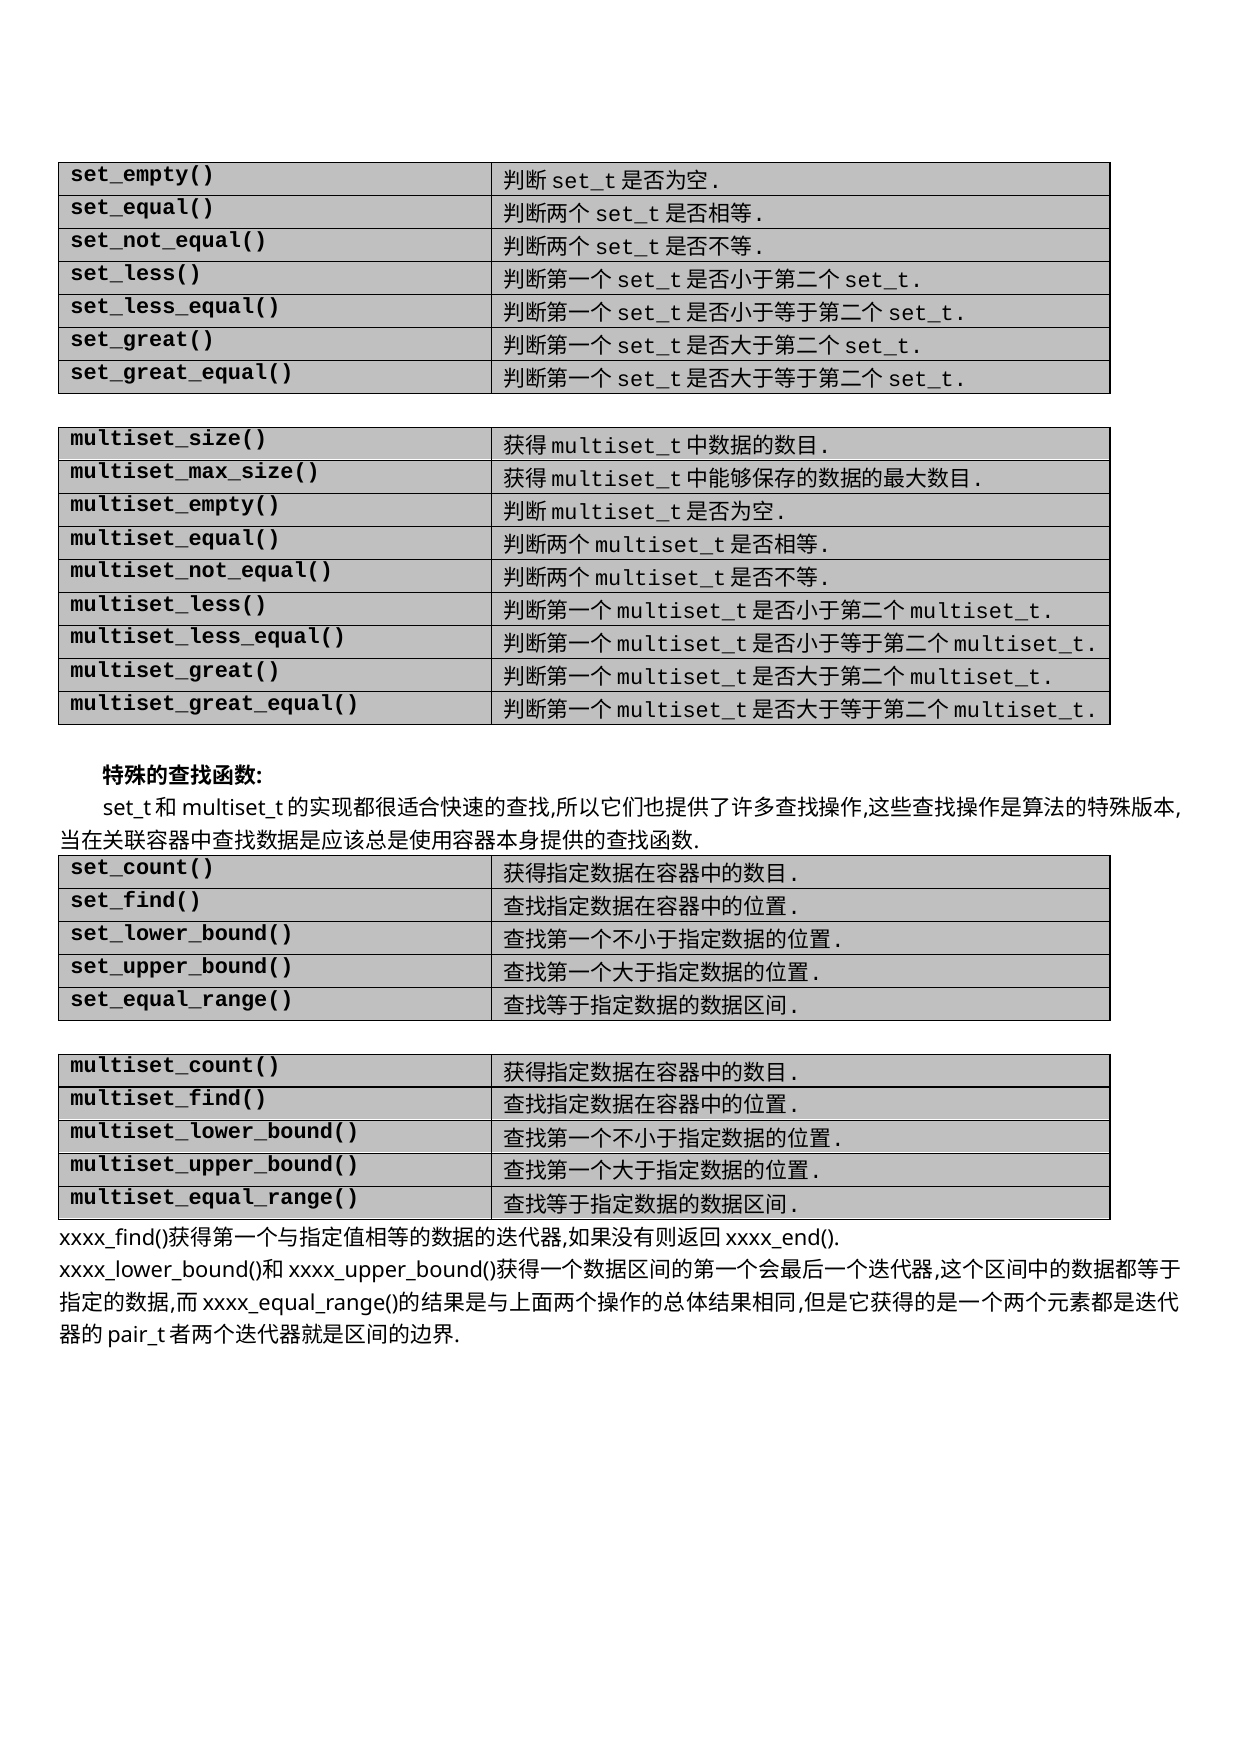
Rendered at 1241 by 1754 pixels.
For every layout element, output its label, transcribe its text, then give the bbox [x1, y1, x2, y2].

table_cell 判断第一个multiset_t是否小于等于第二个multiset_t. [492, 626, 1109, 658]
text xxxx_lower_bound()和xxxx_upper_bound()获得一个数据区间的第一个会最后一个迭代器,这个区间中的数据都等于指定的数据,而xxxx_equal_range()的结果是与上面两个操作的总体结果相同,但是它获得的是一个两个元素都是迭代器的pair_t者两个迭代器就是区间的边界. [59, 1252, 1181, 1349]
table_cell multiset_great_equal() [59, 692, 491, 724]
table_cell set_less() [59, 262, 491, 294]
table_cell 判断第一个multiset_t是否大于等于第二个multiset_t. [492, 692, 1109, 724]
table_cell 判断multiset_t是否为空. [492, 494, 1109, 526]
table_cell 判断第一个set_t是否大于等于第二个set_t. [492, 361, 1109, 393]
table_cell multiset_max_size() [59, 461, 491, 493]
table_cell 查找第一个不小于指定数据的位置. [492, 922, 1109, 954]
table_cell 判断两个multiset_t是否相等. [492, 527, 1109, 559]
table_cell multiset_not_equal() [59, 560, 491, 592]
table_cell 查找第一个大于指定数据的位置. [492, 1154, 1109, 1186]
table_cell set_equal_range() [59, 988, 491, 1020]
table_cell 判断set_t是否为空. [492, 163, 1109, 195]
table_cell multiset_upper_bound() [59, 1154, 491, 1186]
table_cell 判断第一个multiset_t是否小于第二个multiset_t. [492, 593, 1109, 625]
table_header set_count() [59, 856, 491, 888]
table_header multiset_count() [59, 1055, 491, 1086]
table_cell 获得multiset_t中能够保存的数据的最大数目. [492, 461, 1109, 493]
table_cell multiset_empty() [59, 494, 491, 526]
table_cell set_lower_bound() [59, 922, 491, 954]
text set_t和multiset_t的实现都很适合快速的查找,所以它们也提供了许多查找操作,这些查找操作是算法的特殊版本,当在关联容器中查找数据是应该总是使用容器本身提供的查找函数. [59, 790, 1181, 855]
table_cell 判断两个set_t是否相等. [492, 196, 1109, 228]
table_cell 判断第一个set_t是否小于第二个set_t. [492, 262, 1109, 294]
table_cell set_great() [59, 328, 491, 360]
table_cell 查找指定数据在容器中的位置. [492, 889, 1109, 921]
text xxxx_find()获得第一个与指定值相等的数据的迭代器,如果没有则返回xxxx_end(). [59, 1219, 1181, 1252]
table_cell set_great_equal() [59, 361, 491, 393]
table_cell multiset_equal_range() [59, 1187, 491, 1218]
table_cell 判断第一个set_t是否小于等于第二个set_t. [492, 295, 1109, 327]
text 特殊的查找函数: [59, 757, 1181, 790]
table_cell 判断第一个set_t是否大于第二个set_t. [492, 328, 1109, 360]
table_header 获得指定数据在容器中的数目. [492, 856, 1109, 888]
table_cell 查找第一个大于指定数据的位置. [492, 955, 1109, 987]
table_cell multiset_find() [59, 1088, 491, 1119]
table_cell set_less_equal() [59, 295, 491, 327]
table_cell set_upper_bound() [59, 955, 491, 987]
table_header 获得multiset_t中数据的数目. [492, 428, 1109, 459]
table_cell 查找指定数据在容器中的位置. [492, 1088, 1109, 1119]
table_cell set_not_equal() [59, 229, 491, 261]
table_cell multiset_less() [59, 593, 491, 625]
table_cell set_equal() [59, 196, 491, 228]
table_cell 判断两个set_t是否不等. [492, 229, 1109, 261]
table_cell multiset_lower_bound() [59, 1121, 491, 1152]
table_cell 查找第一个不小于指定数据的位置. [492, 1121, 1109, 1152]
table_cell multiset_great() [59, 659, 491, 691]
table_header 获得指定数据在容器中的数目. [492, 1055, 1109, 1086]
table_header multiset_size() [59, 428, 491, 459]
table_cell set_empty() [59, 163, 491, 195]
table_cell set_find() [59, 889, 491, 921]
table_cell 查找等于指定数据的数据区间. [492, 988, 1109, 1020]
table_cell 查找等于指定数据的数据区间. [492, 1187, 1109, 1218]
table_cell multiset_less_equal() [59, 626, 491, 658]
table_cell multiset_equal() [59, 527, 491, 559]
table_cell 判断两个multiset_t是否不等. [492, 560, 1109, 592]
table_cell 判断第一个multiset_t是否大于第二个multiset_t. [492, 659, 1109, 691]
